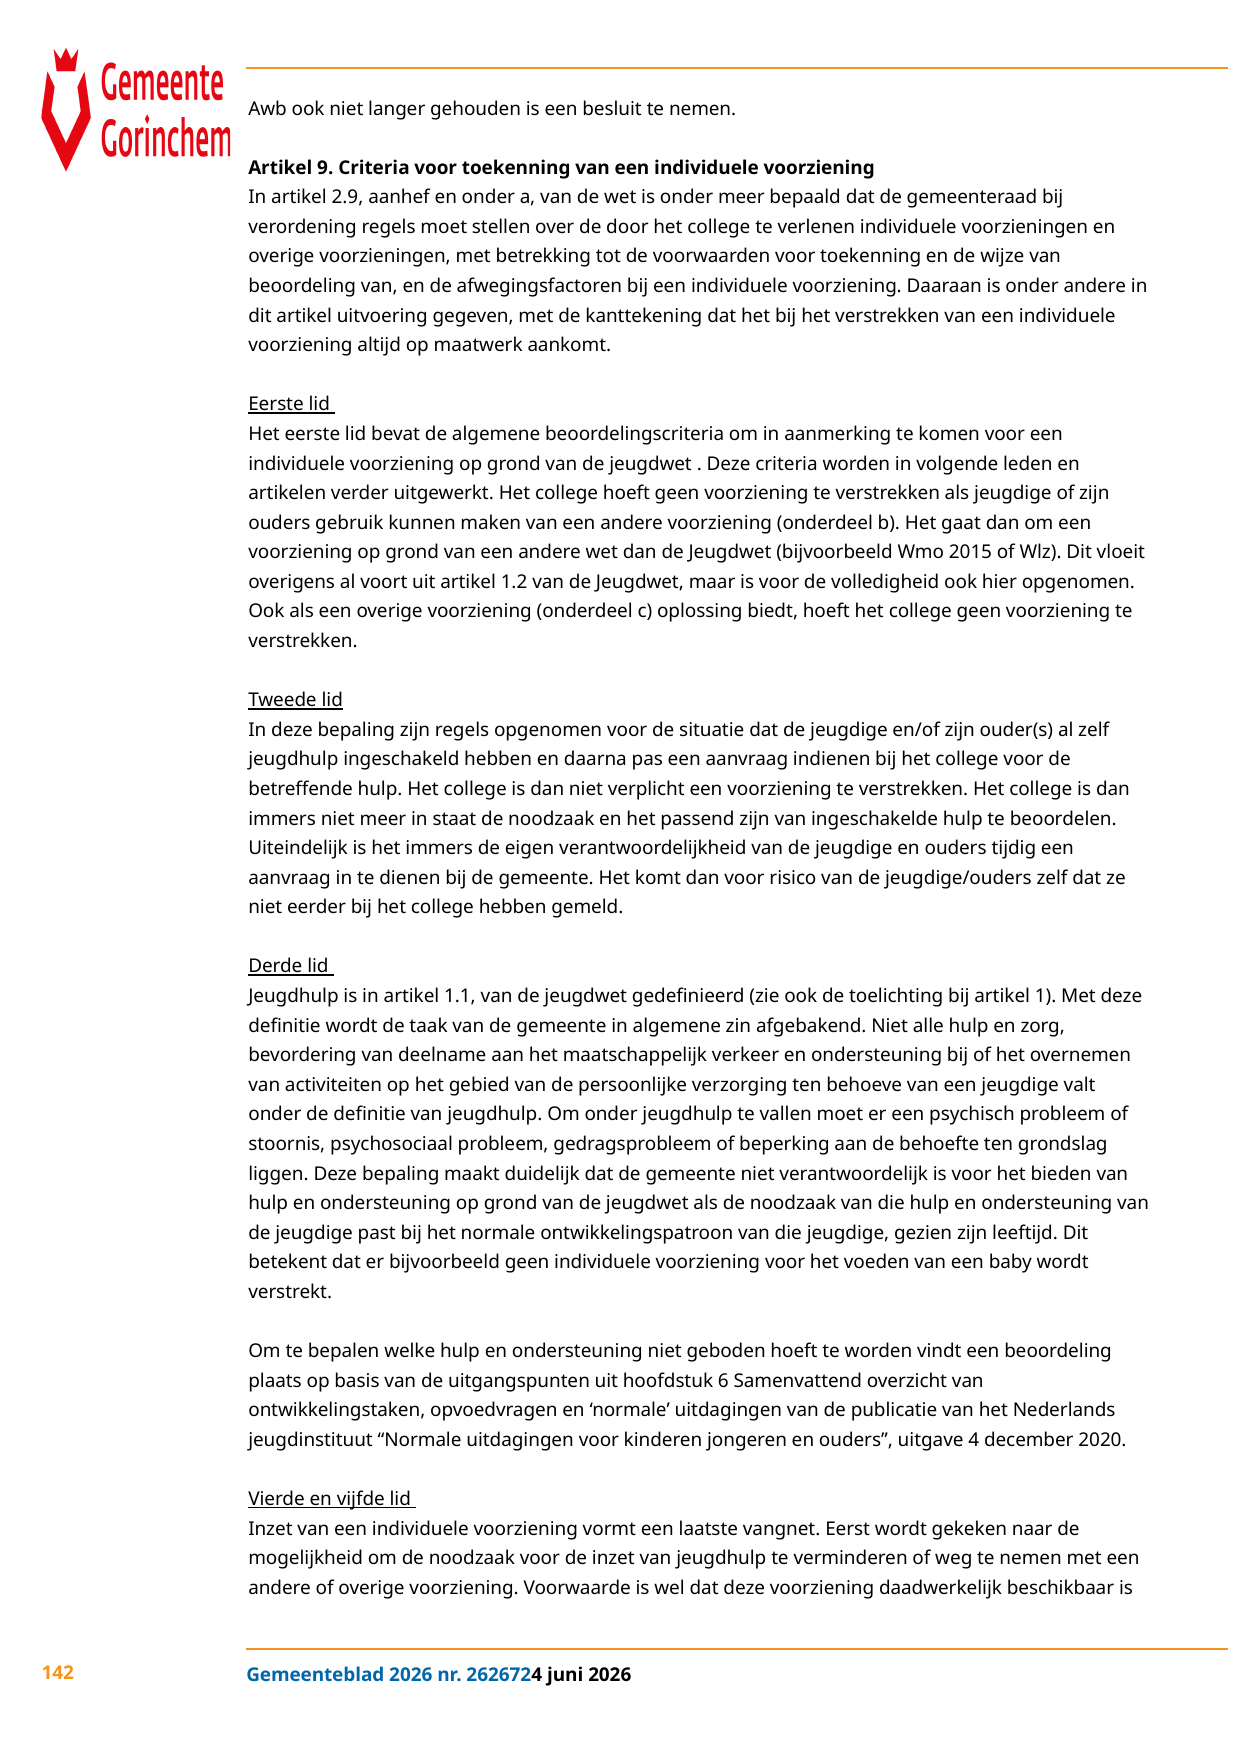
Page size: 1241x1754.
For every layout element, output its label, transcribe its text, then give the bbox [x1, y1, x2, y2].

text In deze bepaling zijn regels opgenomen voor de situatie dat de jeugdige en/of zijn ouder(s) al zelf jeugdhulp ingeschakeld hebben en daarna pas een aanvraag indienen bij het college voor de betreffende hulp. Het college is dan niet verplicht een voorziening te verstrekken. Het college is dan immers niet meer in staat de noodzaak en het passend zijn van ingeschakelde hulp te beoordelen. Uiteindelijk is het immers de eigen verantwoordelijkheid van de jeugdige en ouders tijdig een aanvraag in te dienen bij de gemeente. Het komt dan voor risico van de jeugdige/ouders zelf dat ze niet eerder bij het college hebben gemeld. [248, 716, 1152, 919]
text Jeugdhulp is in artikel 1.1, van de jeugdwet gedefinieerd (zie ook de toelichting bij artikel 1). Met deze definitie wordt de taak van de gemeente in algemene zin afgebakend. Niet alle hulp en zorg, bevordering van deelname aan het maatschappelijk verkeer en ondersteuning bij of het overnemen van activiteiten op het gebied van de persoonlijke verzorging ten behoeve van een jeugdige valt onder de definitie van jeugdhulp. Om onder jeugdhulp te vallen moet er een psychisch probleem of stoornis, psychosociaal probleem, gedragsprobleem of beperking aan de behoefte ten grondslag liggen. Deze bepaling maakt duidelijk dat de gemeente niet verantwoordelijk is voor het bieden van hulp en ondersteuning op grond van de jeugdwet als de noodzaak van die hulp en ondersteuning van de jeugdige past bij het normale ontwikkelingspatroon van die jeugdige, gezien zijn leeftijd. Dit betekent dat er bijvoorbeeld geen individuele voorziening voor het voeden van een baby wordt verstrekt. [248, 982, 1152, 1304]
text Inzet van een individuele voorziening vormt een laatste vangnet. Eerst wordt gekeken naar de mogelijkheid om de noodzaak voor de inzet van jeugdhulp te verminderen of weg te nemen met een andere of overige voorziening. Voorwaarde is wel dat deze voorziening daadwerkelijk beschikbaar is [248, 1515, 1152, 1600]
text Tweede lid [248, 686, 1152, 712]
text Awb ook niet langer gehouden is een besluit te nemen. [248, 95, 1152, 121]
text In artikel 2.9, aanhef en onder a, van de wet is onder meer bepaald dat de gemeenteraad bij verordening regels moet stellen over de door het college te verlenen individuele voorzieningen en overige voorzieningen, met betrekking tot de voorwaarden voor toekenning en de wijze van beoordeling van, en de afwegingsfactoren bij een individuele voorziening. Daaraan is onder andere in dit artikel uitvoering gegeven, met de kanttekening dat het bij het verstrekken van een individuele voorziening altijd op maatwerk aankomt. [248, 183, 1152, 357]
text Artikel 9. Criteria voor toekenning van een individuele voorziening [248, 154, 1152, 180]
text Eerste lid [248, 391, 1152, 416]
text Het eerste lid bevat de algemene beoordelingscriteria om in aanmerking te komen voor een individuele voorziening op grond van de jeugdwet . Deze criteria worden in volgende leden en artikelen verder uitgewerkt. Het college hoeft geen voorziening te verstrekken als jeugdige of zijn ouders gebruik kunnen maken van een andere voorziening (onderdeel b). Het gaat dan om een voorziening op grond van een andere wet dan de Jeugdwet (bijvoorbeeld Wmo 2015 of Wlz). Dit vloeit overigens al voort uit artikel 1.2 van de Jeugdwet, maar is voor de volledigheid ook hier opgenomen. Ook als een overige voorziening (onderdeel c) oplossing biedt, hoeft het college geen voorziening te verstrekken. [248, 420, 1152, 653]
picture [41, 47, 231, 172]
text Derde lid [248, 953, 1152, 978]
text Om te bepalen welke hulp en ondersteuning niet geboden hoeft te worden vindt een beoordeling plaats op basis van de uitgangspunten uit hoofdstuk 6 Samenvattend overzicht van ontwikkelingstaken, opvoedvragen en ‘normale’ uitdagingen van de publicatie van het Nederlands jeugdinstituut “Normale uitdagingen voor kinderen jongeren en ouders”, uitgave 4 december 2020. [248, 1337, 1152, 1452]
text Vierde en vijfde lid [248, 1485, 1152, 1511]
